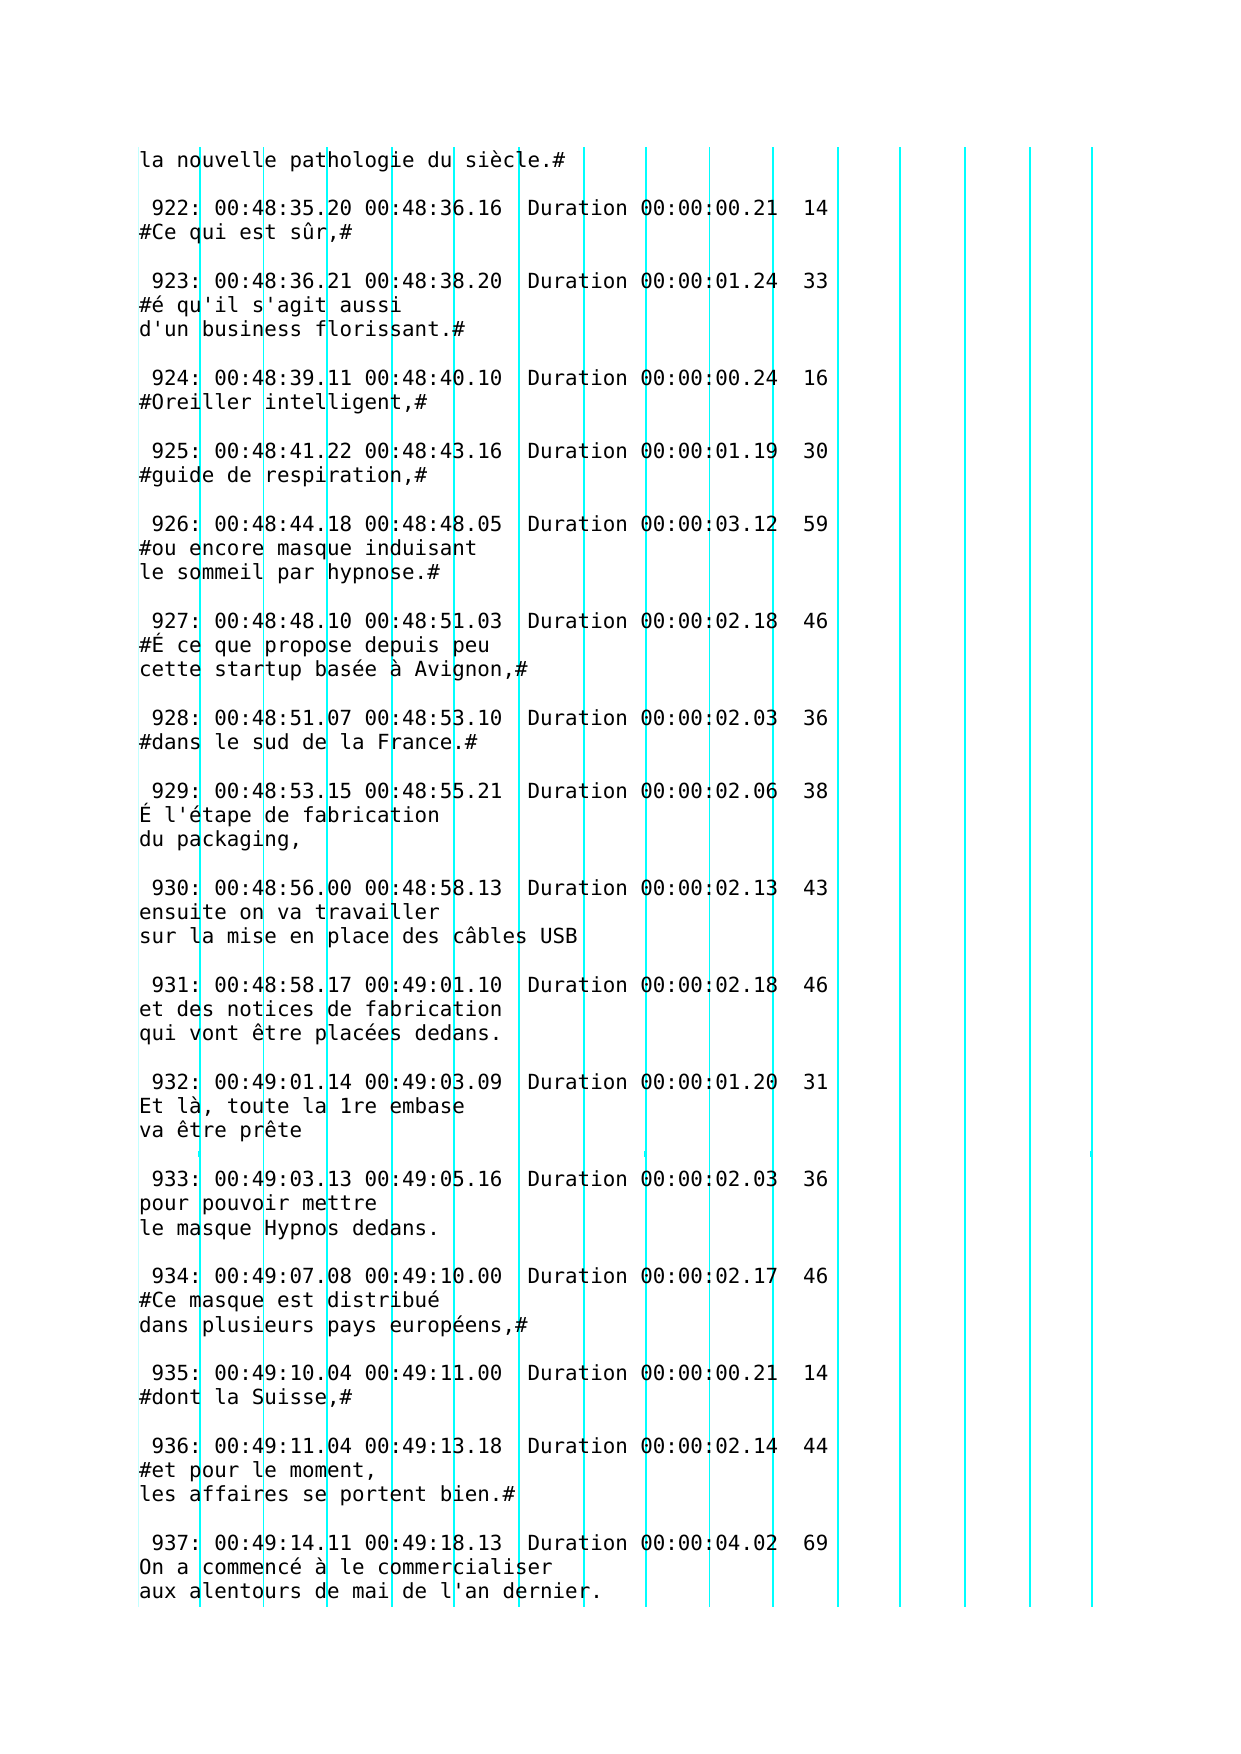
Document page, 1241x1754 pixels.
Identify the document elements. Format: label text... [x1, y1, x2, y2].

text qui vont être placées dedans. [139, 1021, 1101, 1046]
text É l'étape de fabrication [139, 803, 1101, 827]
text #dont la Suisse,# [139, 1385, 1101, 1410]
text #Ce masque est distribué [139, 1288, 1101, 1313]
text 933: 00:49:03.13 00:49:05.16 Duration 00:00:02.03 36 [139, 1167, 1101, 1191]
text On a commencé à le commercialiser [139, 1555, 1101, 1579]
text ensuite on va travailler [139, 900, 1101, 924]
text 936: 00:49:11.04 00:49:13.18 Duration 00:00:02.14 44 [139, 1434, 1101, 1458]
text va être prête [139, 1118, 1101, 1143]
text 926: 00:48:44.18 00:48:48.05 Duration 00:00:03.12 59 [139, 512, 1101, 536]
text #É ce que propose depuis peu [139, 633, 1101, 657]
text 929: 00:48:53.15 00:48:55.21 Duration 00:00:02.06 38 [139, 779, 1101, 803]
text cette startup basée à Avignon,# [139, 657, 1101, 682]
text 924: 00:48:39.11 00:48:40.10 Duration 00:00:00.24 16 [139, 366, 1101, 390]
text 930: 00:48:56.00 00:48:58.13 Duration 00:00:02.13 43 [139, 876, 1101, 900]
text 922: 00:48:35.20 00:48:36.16 Duration 00:00:00.21 14 [139, 196, 1101, 220]
text #é qu'il s'agit aussi [139, 293, 1101, 317]
text les affaires se portent bien.# [139, 1482, 1101, 1507]
text 931: 00:48:58.17 00:49:01.10 Duration 00:00:02.18 46 [139, 973, 1101, 997]
text 935: 00:49:10.04 00:49:11.00 Duration 00:00:00.21 14 [139, 1361, 1101, 1385]
text pour pouvoir mettre [139, 1191, 1101, 1216]
text le sommeil par hypnose.# [139, 560, 1101, 584]
text le masque Hypnos dedans. [139, 1216, 1101, 1240]
text #guide de respiration,# [139, 463, 1101, 487]
text #Ce qui est sûr,# [139, 220, 1101, 245]
text dans plusieurs pays européens,# [139, 1313, 1101, 1337]
text 932: 00:49:01.14 00:49:03.09 Duration 00:00:01.20 31 [139, 1070, 1101, 1094]
text 937: 00:49:14.11 00:49:18.13 Duration 00:00:04.02 69 [139, 1531, 1101, 1555]
text sur la mise en place des câbles USB [139, 924, 1101, 948]
text #et pour le moment, [139, 1458, 1101, 1482]
text 925: 00:48:41.22 00:48:43.16 Duration 00:00:01.19 30 [139, 439, 1101, 463]
text 923: 00:48:36.21 00:48:38.20 Duration 00:00:01.24 33 [139, 269, 1101, 293]
text et des notices de fabrication [139, 997, 1101, 1021]
text 927: 00:48:48.10 00:48:51.03 Duration 00:00:02.18 46 [139, 609, 1101, 633]
picture [138, 147, 1102, 1607]
text #ou encore masque induisant [139, 536, 1101, 560]
text #Oreiller intelligent,# [139, 390, 1101, 414]
text 928: 00:48:51.07 00:48:53.10 Duration 00:00:02.03 36 [139, 706, 1101, 730]
text #dans le sud de la France.# [139, 730, 1101, 754]
text la nouvelle pathologie du siècle.# [139, 148, 1101, 172]
text d'un business florissant.# [139, 317, 1101, 342]
text aux alentours de mai de l'an dernier. [139, 1579, 1101, 1604]
text du packaging, [139, 827, 1101, 851]
text 934: 00:49:07.08 00:49:10.00 Duration 00:00:02.17 46 [139, 1264, 1101, 1288]
text Et là, toute la 1re embase [139, 1094, 1101, 1118]
